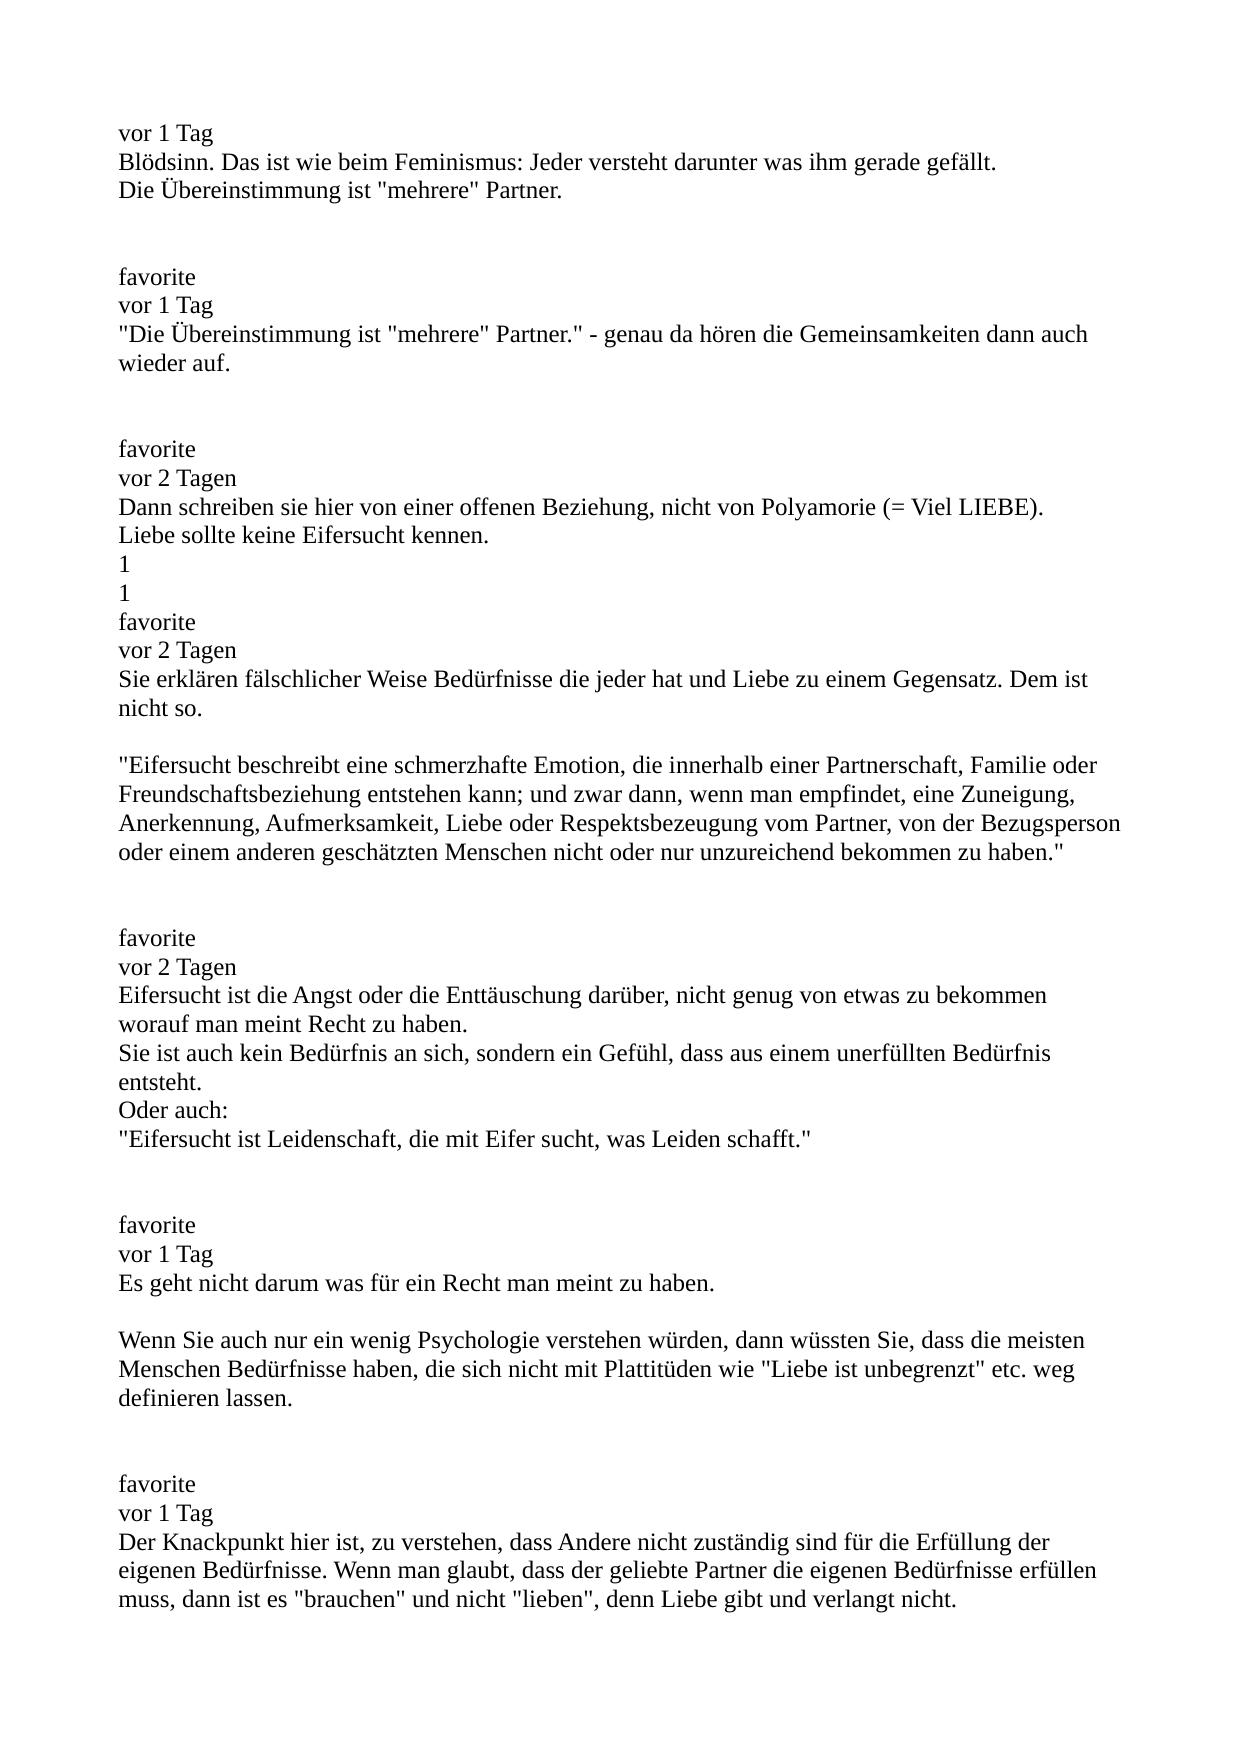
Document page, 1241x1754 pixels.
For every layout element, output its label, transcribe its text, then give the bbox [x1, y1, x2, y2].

text Der Knackpunkt hier ist, zu verstehen, dass Andere nicht zuständig sind für die Erfüllung der eigenen Bedürfnisse. Wenn man glaubt, dass der geliebte Partner die eigenen Bedürfnisse erfüllen muss, dann ist es "brauchen" und nicht "lieben", denn Liebe gibt und verlangt nicht. [118, 1527, 1122, 1613]
text 1 [118, 549, 1122, 578]
text favorite [118, 434, 1122, 463]
text Blödsinn. Das ist wie beim Feminismus: Jeder versteht darunter was ihm gerade gefällt. [118, 147, 1122, 176]
text Es geht nicht darum was für ein Recht man meint zu haben. [118, 1268, 1122, 1297]
text Sie erklären fälschlicher Weise Bedürfnisse die jeder hat und Liebe zu einem Gegensatz. Dem ist nicht so. [118, 664, 1122, 722]
text favorite [118, 1469, 1122, 1498]
text favorite [118, 262, 1122, 291]
text favorite [118, 607, 1122, 636]
text "Eifersucht ist Leidenschaft, die mit Eifer sucht, was Leiden schafft." [118, 1124, 1122, 1153]
text vor 2 Tagen [118, 952, 1122, 981]
text vor 1 Tag [118, 291, 1122, 319]
text "Eifersucht beschreibt eine schmerzhafte Emotion, die innerhalb einer Partnerschaft, Familie oder Freundschaftsbeziehung entstehen kann; und zwar dann, wenn man empfindet, eine Zuneigung, Anerkennung, Aufmerksamkeit, Liebe oder Respektsbezeugung vom Partner, von der Bezugsperson oder einem anderen geschätzten Menschen nicht oder nur unzureichend bekommen zu haben." [118, 751, 1122, 866]
text Die Übereinstimmung ist "mehrere" Partner. [118, 176, 1122, 204]
text favorite [118, 1211, 1122, 1239]
text vor 1 Tag [118, 1498, 1122, 1527]
text vor 2 Tagen [118, 463, 1122, 492]
text favorite [118, 923, 1122, 952]
text Eifersucht ist die Angst oder die Enttäuschung darüber, nicht genug von etwas zu bekommen worauf man meint Recht zu haben. [118, 981, 1122, 1038]
text Dann schreiben sie hier von einer offenen Beziehung, nicht von Polyamorie (= Viel LIEBE). [118, 492, 1122, 521]
text Liebe sollte keine Eifersucht kennen. [118, 521, 1122, 549]
text Wenn Sie auch nur ein wenig Psychologie verstehen würden, dann wüssten Sie, dass die meisten Menschen Bedürfnisse haben, die sich nicht mit Plattitüden wie "Liebe ist unbegrenzt" etc. weg definieren lassen. [118, 1326, 1122, 1412]
text 1 [118, 578, 1122, 607]
text "Die Übereinstimmung ist "mehrere" Partner." - genau da hören die Gemeinsamkeiten dann auch wieder auf. [118, 319, 1122, 377]
text Oder auch: [118, 1096, 1122, 1124]
text Sie ist auch kein Bedürfnis an sich, sondern ein Gefühl, dass aus einem unerfüllten Bedürfnis entsteht. [118, 1038, 1122, 1096]
text vor 1 Tag [118, 118, 1122, 147]
text vor 2 Tagen [118, 636, 1122, 664]
text vor 1 Tag [118, 1239, 1122, 1268]
